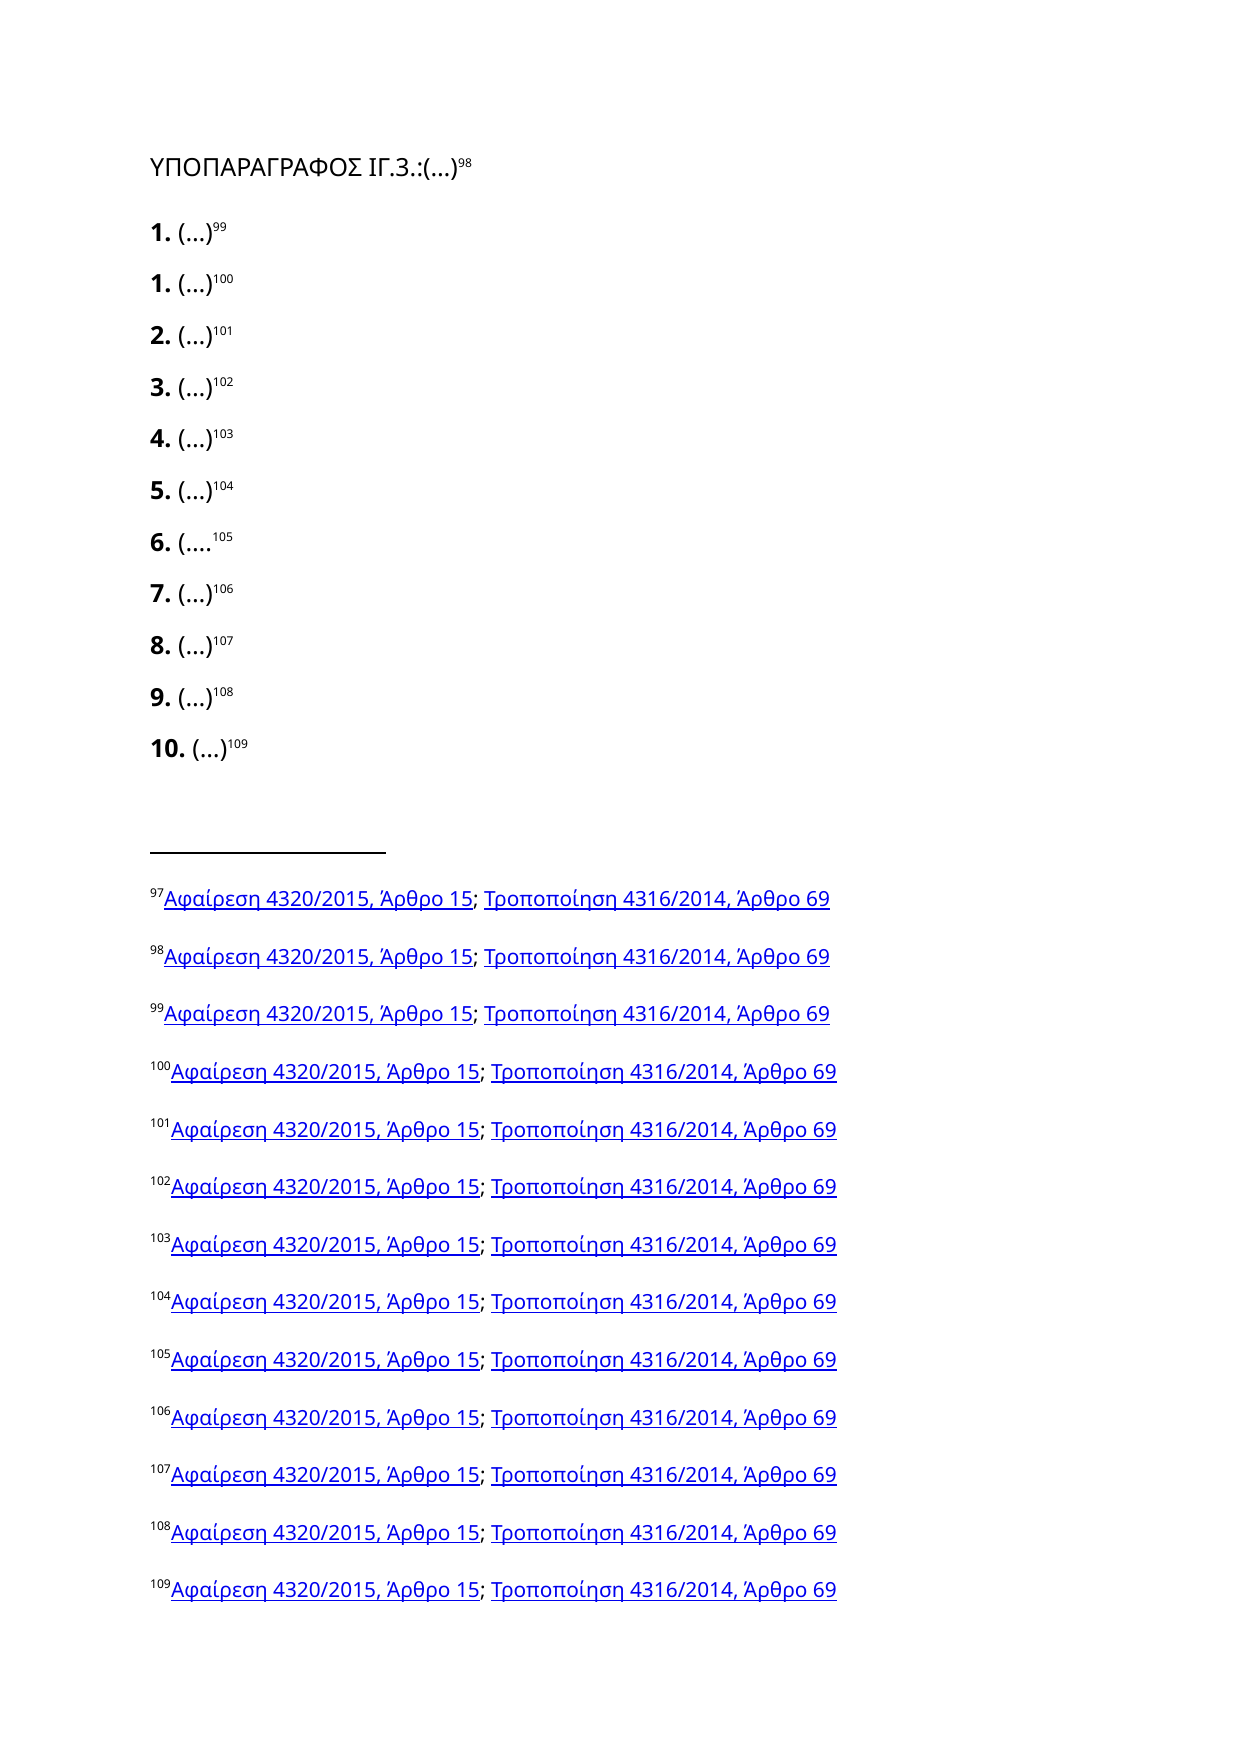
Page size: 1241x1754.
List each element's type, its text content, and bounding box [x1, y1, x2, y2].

text Αφαίρεση 4320/2015, Άρθρο 15; Τροποποίηση 4316/2014, Άρθρο 69 [150, 1057, 1090, 1086]
text 7. (…) [150, 576, 1090, 610]
text 2. (…) [150, 317, 1090, 352]
text Αφαίρεση 4320/2015, Άρθρο 15; Τροποποίηση 4316/2014, Άρθρο 69 [150, 1230, 1090, 1258]
text 10. (…) [150, 731, 1090, 765]
text Αφαίρεση 4320/2015, Άρθρο 15; Τροποποίηση 4316/2014, Άρθρο 69 [150, 884, 1090, 913]
text Αφαίρεση 4320/2015, Άρθρο 15; Τροποποίηση 4316/2014, Άρθρο 69 [150, 1115, 1090, 1143]
text Αφαίρεση 4320/2015, Άρθρο 15; Τροποποίηση 4316/2014, Άρθρο 69 [150, 1345, 1090, 1373]
text Αφαίρεση 4320/2015, Άρθρο 15; Τροποποίηση 4316/2014, Άρθρο 69 [150, 1460, 1090, 1489]
text Αφαίρεση 4320/2015, Άρθρο 15; Τροποποίηση 4316/2014, Άρθρο 69 [150, 1287, 1090, 1316]
text Αφαίρεση 4320/2015, Άρθρο 15; Τροποποίηση 4316/2014, Άρθρο 69 [150, 942, 1090, 970]
text Αφαίρεση 4320/2015, Άρθρο 15; Τροποποίηση 4316/2014, Άρθρο 69 [150, 1576, 1090, 1604]
text 8. (…) [150, 627, 1090, 662]
text 6. (…. [150, 524, 1090, 558]
text 4. (…) [150, 421, 1090, 455]
text 5. (…) [150, 472, 1090, 507]
text Αφαίρεση 4320/2015, Άρθρο 15; Τροποποίηση 4316/2014, Άρθρο 69 [150, 1403, 1090, 1431]
text 1. (…) [150, 266, 1090, 300]
text 1. (…) [150, 214, 1090, 248]
text 3. (…) [150, 369, 1090, 403]
text Αφαίρεση 4320/2015, Άρθρο 15; Τροποποίηση 4316/2014, Άρθρο 69 [150, 1518, 1090, 1546]
text Αφαίρεση 4320/2015, Άρθρο 15; Τροποποίηση 4316/2014, Άρθρο 69 [150, 1172, 1090, 1201]
text 9. (…) [150, 679, 1090, 713]
text Αφαίρεση 4320/2015, Άρθρο 15; Τροποποίηση 4316/2014, Άρθρο 69 [150, 999, 1090, 1028]
text ΥΠΟΠΑΡΑΓΡΑΦΟΣ ΙΓ.3.:(…) [150, 150, 1090, 184]
